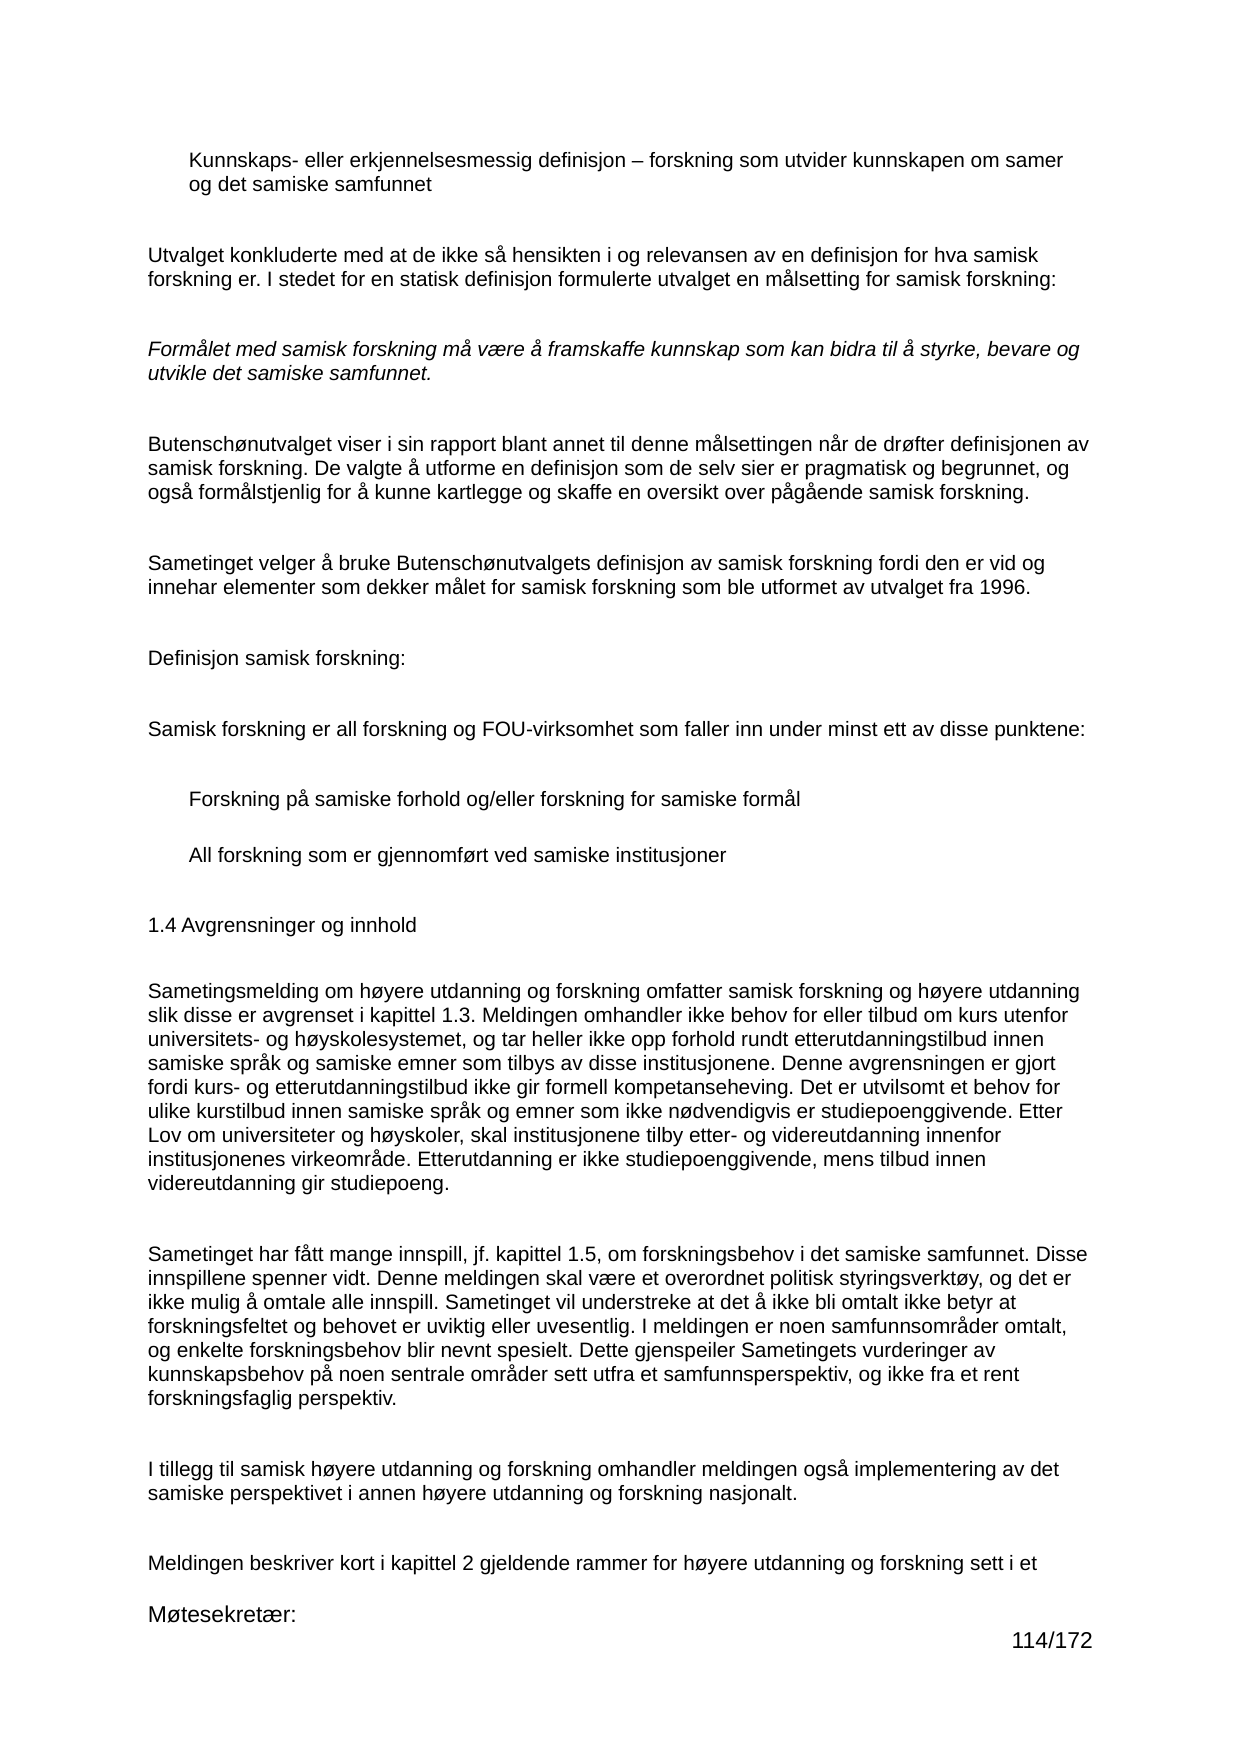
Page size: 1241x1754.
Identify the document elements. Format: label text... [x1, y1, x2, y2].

table_header Kunnskaps- eller erkjennelsesmessig definisjon – forskning som utvider kunnskapen om samer og det samiske samfunnet Utvalget konkluderte med at de ikke så hensikten i og relevansen av en definisjon for hva samisk forskning er. I stedet for en statisk definisjon formulerte utvalget en målsetting for samisk forskning: Formålet med samisk forskning må være å framskaffe kunnskap som kan bidra til å styrke, bevare og utvikle det samiske samfunnet. Butenschønutvalget viser i sin rapport blant annet til denne målsettingen når de drøfter definisjonen av samisk forskning. De valgte å utforme en definisjon som de selv sier er pragmatisk og begrunnet, og også formålstjenlig for å kunne kartlegge og skaffe en oversikt over pågående samisk forskning. Sametinget velger å bruke Butenschønutvalgets definisjon av samisk forskning fordi den er vid og innehar elementer som dekker målet for samisk forskning som ble utformet av utvalget fra 1996. Definisjon samisk forskning: Samisk forskning er all forskning og FOU-virksomhet som faller inn under minst ett av disse punktene: Forskning på samiske forhold og/eller forskning for samiske formål All forskning som er gjennomført ved samiske institusjoner 1.4 Avgrensninger og innhold Sametingsmelding om høyere utdanning og forskning omfatter samisk forskning og høyere utdanning slik disse er avgrenset i kapittel 1.3. Meldingen omhandler ikke behov for eller tilbud om kurs utenfor universitets- og høyskolesystemet, og tar heller ikke opp forhold rundt etterutdanningstilbud innen samiske språk og samiske emner som tilbys av disse institusjonene. Denne avgrensningen er gjort fordi kurs- og etterutdanningstilbud ikke gir formell kompetanseheving. Det er utvilsomt et behov for ulike kurstilbud innen samiske språk og emner som ikke nødvendigvis er studiepoenggivende. Etter Lov om universiteter og høyskoler, skal institusjonene tilby etter- og videreutdanning innenfor institusjonenes virkeområde. Etterutdanning er ikke studiepoenggivende, mens tilbud innen videreutdanning gir studiepoeng. Sametinget har fått mange innspill, jf. kapittel 1.5, om forskningsbehov i det samiske samfunnet. Disse innspillene spenner vidt. Denne meldingen skal være et overordnet politisk styringsverktøy, og det er ikke mulig å omtale alle innspill. Sametinget vil understreke at det å ikke bli omtalt ikke betyr at forskningsfeltet og behovet er uviktig eller uvesentlig. I meldingen er noen samfunnsområder omtalt, og enkelte forskningsbehov blir nevnt spesielt. Dette gjenspeiler Sametingets vurderinger av kunnskapsbehov på noen sentrale områder sett utfra et samfunnsperspektiv, og ikke fra et rent forskningsfaglig perspektiv. I tillegg til samisk høyere utdanning og forskning omhandler meldingen også implementering av det samiske perspektivet i annen høyere utdanning og forskning nasjonalt. Meldingen beskriver kort i kapittel 2 gjeldende rammer for høyere utdanning og forskning sett i et [136, 148, 1104, 1575]
